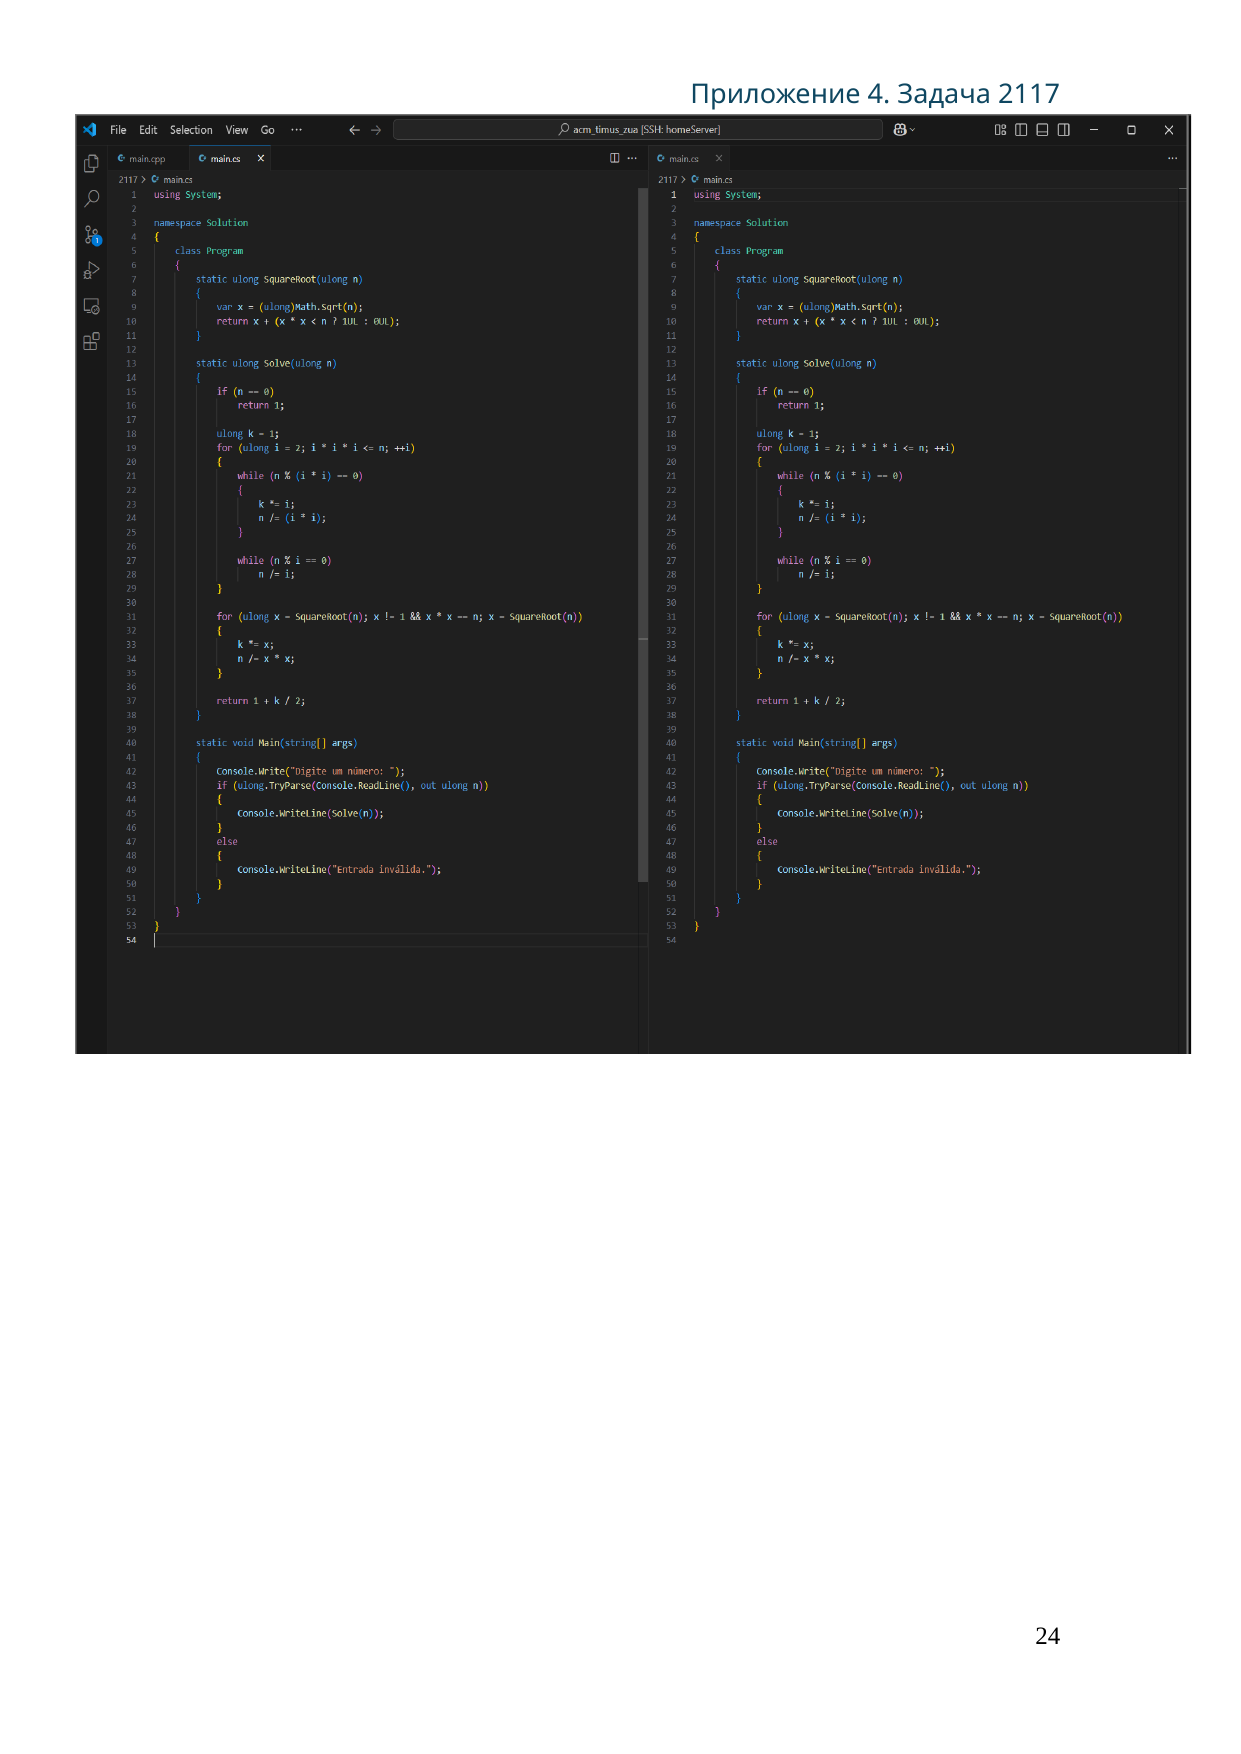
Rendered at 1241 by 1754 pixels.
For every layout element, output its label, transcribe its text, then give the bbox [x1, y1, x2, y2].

subtitle Приложение 4. Задача 2117 [186, 75, 1060, 112]
